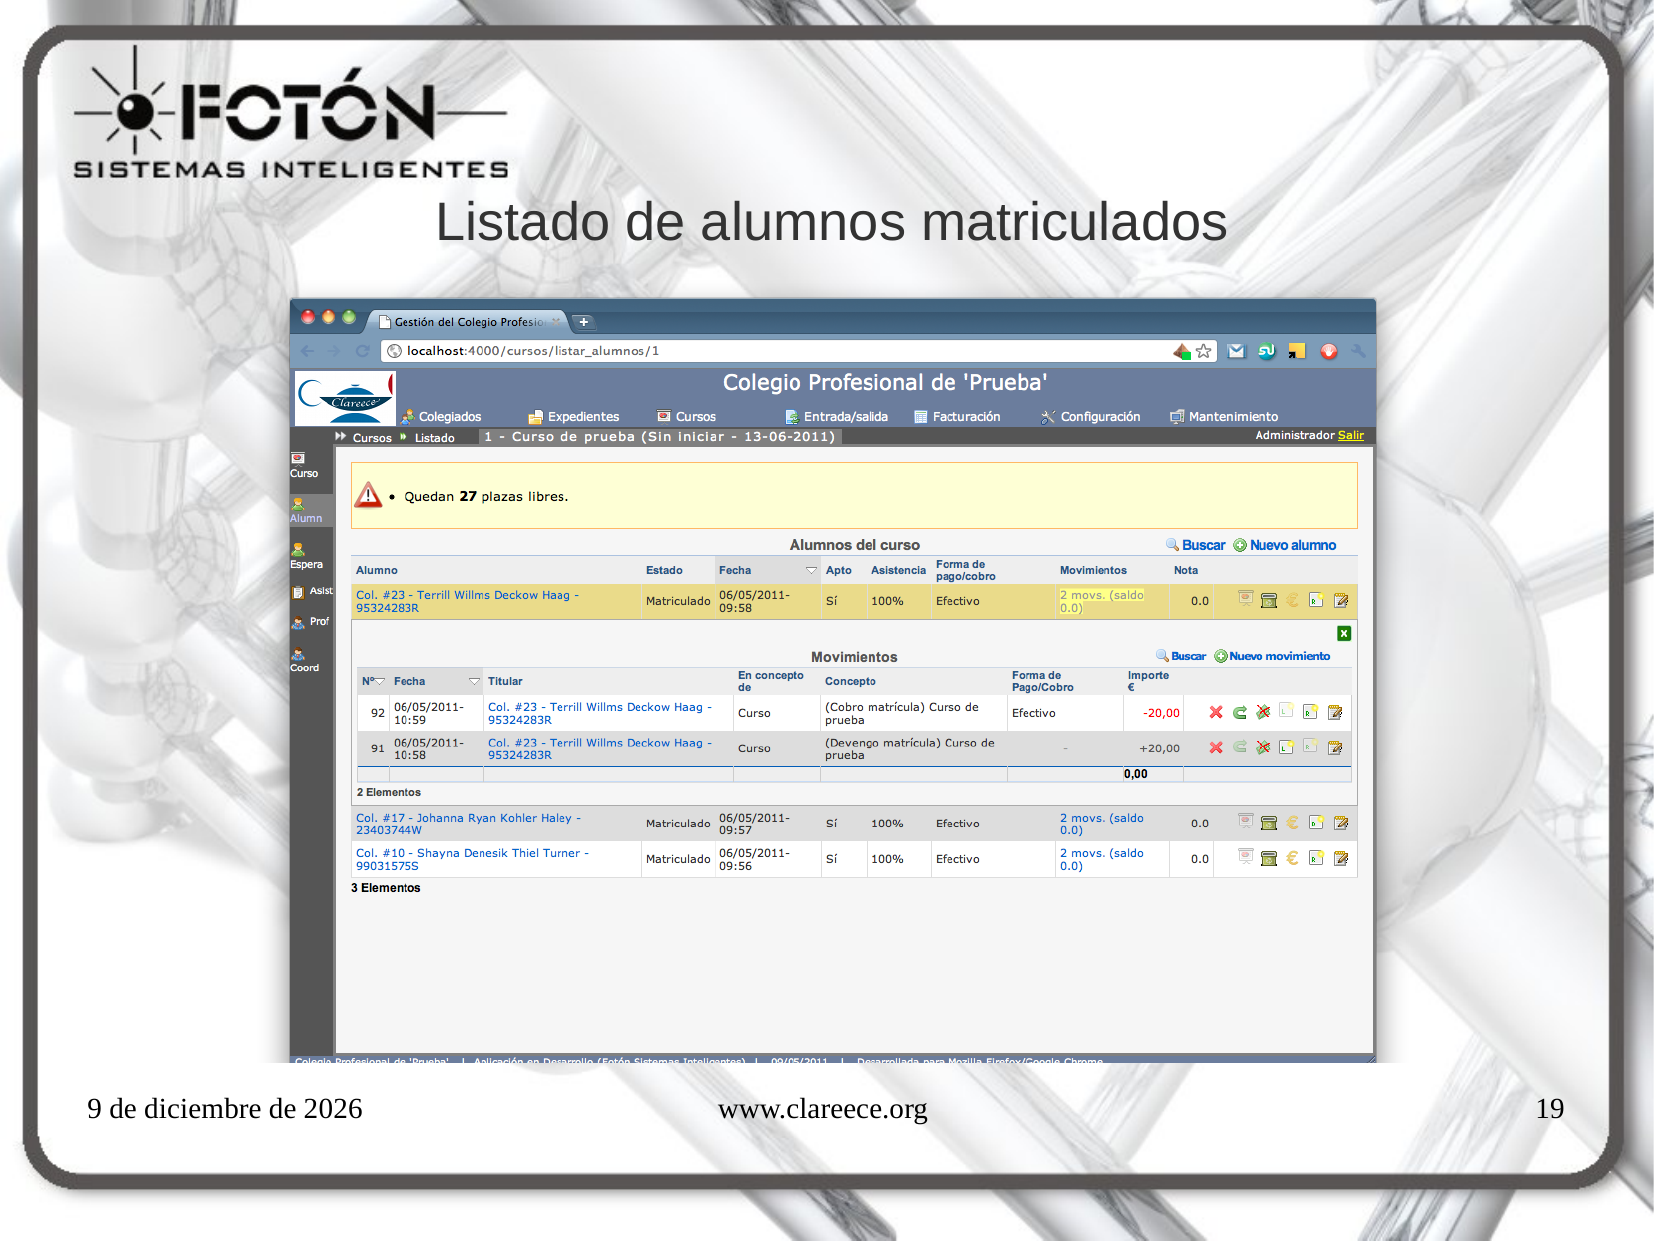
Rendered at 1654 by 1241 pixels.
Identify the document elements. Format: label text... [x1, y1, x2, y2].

picture [0, 0, 1654, 1241]
title Listado de alumnos matriculados [88, 177, 1577, 266]
